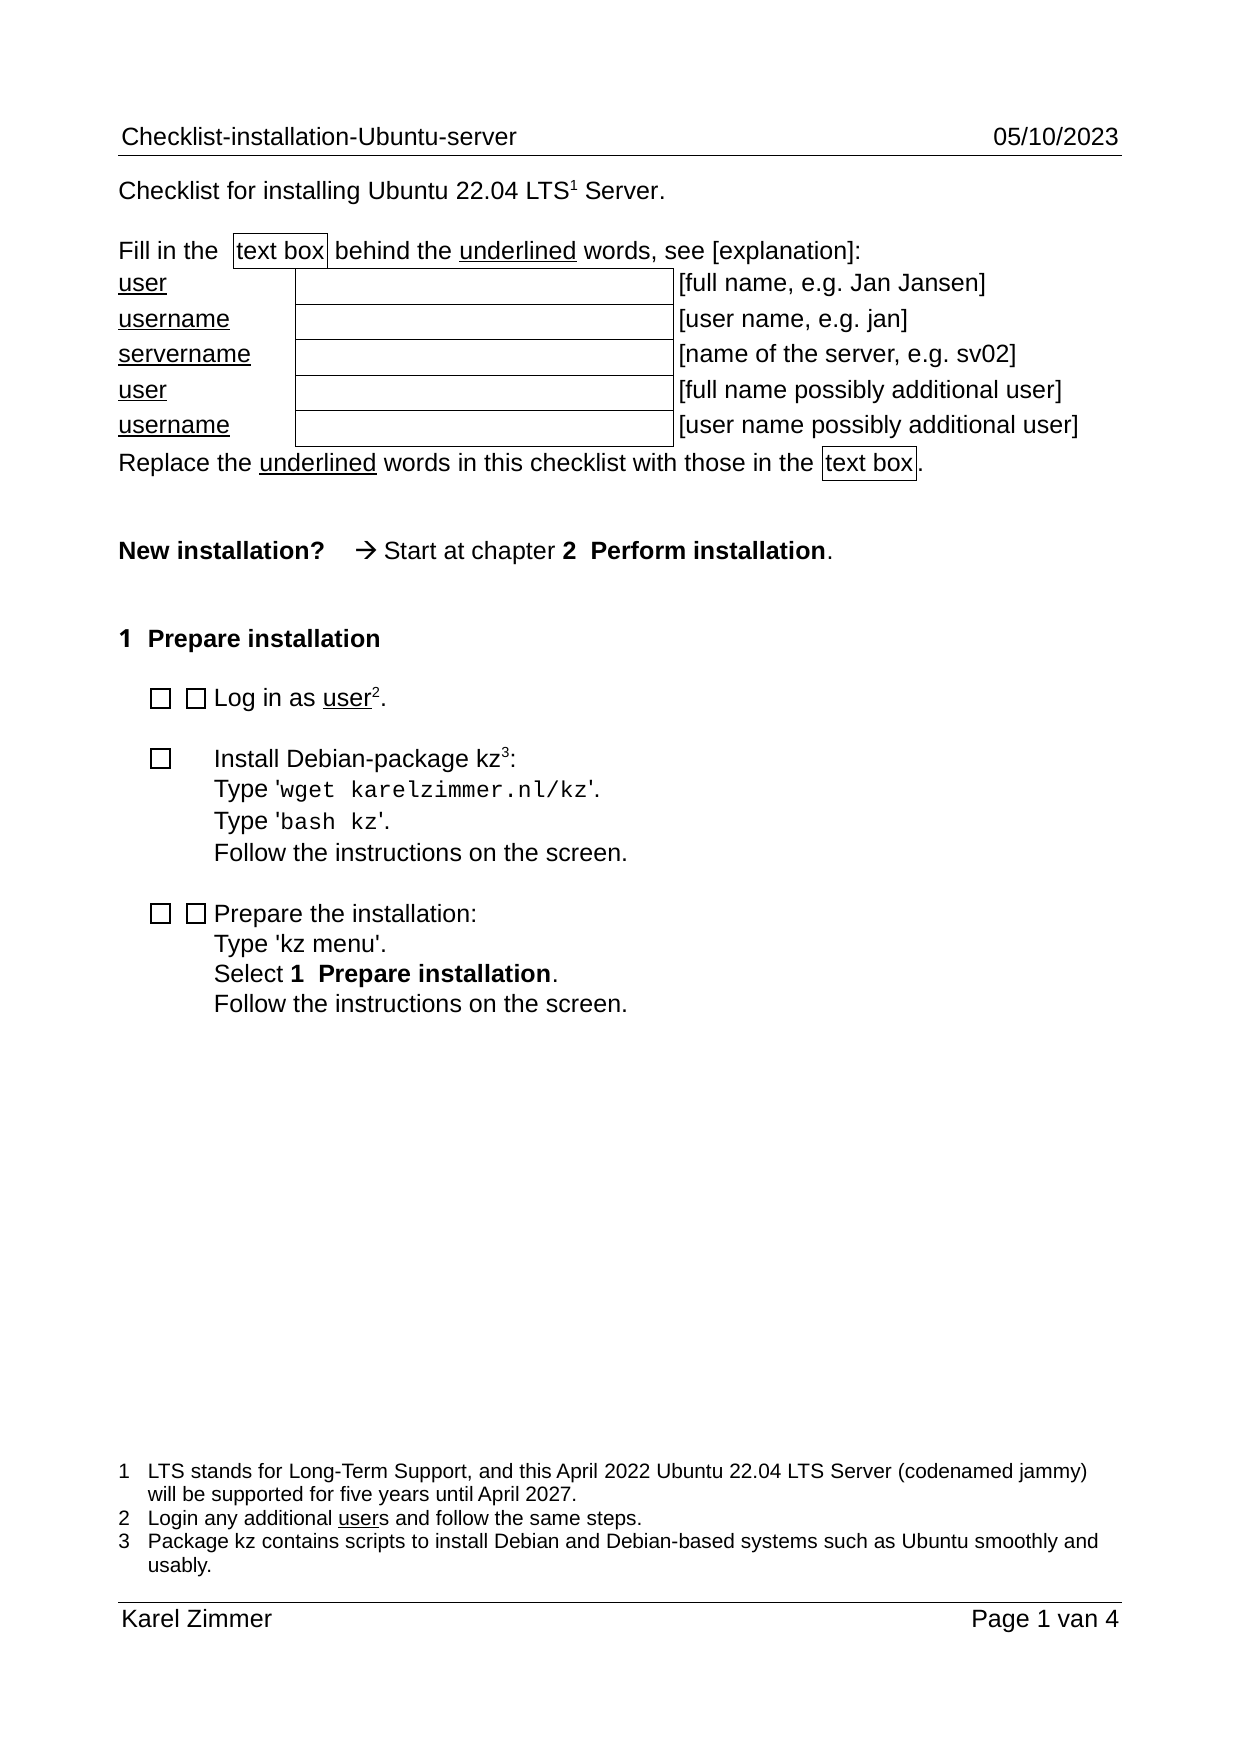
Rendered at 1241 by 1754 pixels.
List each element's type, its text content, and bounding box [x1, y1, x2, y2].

table_cell [177, 929, 213, 959]
text servERNAme [118, 339, 295, 375]
table_cell [142, 868, 177, 898]
table_cell Follow the instructions on the screen. [213, 838, 1122, 868]
table_cell [142, 989, 177, 1019]
text Replace the underlined words in this checklist with those in the [118, 446, 822, 481]
text user [118, 268, 295, 304]
text USERname [118, 304, 295, 339]
table_cell [177, 989, 213, 1019]
text behind the underlined words, see [explanation]: [328, 233, 1122, 268]
table_cell [142, 898, 177, 929]
text [user name, e.g. jan] [674, 304, 1122, 339]
table_cell Prepare the installation: [213, 898, 1122, 929]
text [full name possibly additional user] [674, 375, 1122, 410]
table_cell [118, 838, 142, 868]
table_cell [142, 929, 177, 959]
table_cell Select 1 Prepare installation. [213, 959, 1122, 989]
text LTS stands for Long-Term Support, and this April 2022 Ubuntu 22.04 LTS Server (codenamed jammy) will be supported for five years until April 2027. [118, 1459, 1122, 1506]
table_header Log in as USER. [213, 683, 1122, 713]
table_cell [118, 868, 142, 898]
table_cell [142, 806, 177, 838]
table_cell Type 'wget karelzimmer.nl/kz'. [213, 774, 1122, 806]
table_cell [118, 744, 142, 774]
table_cell [142, 744, 177, 774]
table_header [142, 683, 177, 713]
table_cell [118, 929, 142, 959]
table_cell [118, 898, 142, 929]
table_cell [142, 774, 177, 806]
table_cell [142, 713, 177, 744]
table_header [118, 683, 142, 713]
text New installation?  Start at chapter 2 Perform installation. [118, 537, 1122, 565]
table_cell [142, 838, 177, 868]
table_cell Type 'bash kz'. [213, 806, 1122, 838]
table_cell [177, 774, 213, 806]
table_cell [118, 806, 142, 838]
table_cell [118, 713, 142, 744]
table_cell [177, 868, 213, 898]
text Fill in the [118, 233, 233, 268]
table_cell Follow the instructions on the screen. [213, 989, 1122, 1019]
text [full name, e.g. Jan Jansen] [674, 268, 1122, 304]
text USER [118, 375, 295, 410]
text Checklist for installing Ubuntu 22.04 LTS Server. [118, 177, 1122, 205]
table_cell [118, 774, 142, 806]
text [user name possibly additional user] [674, 410, 1122, 446]
list Prepare installation [118, 621, 1122, 655]
table_cell [118, 959, 142, 989]
table_cell [177, 806, 213, 838]
text text box [234, 234, 327, 268]
table_cell [177, 744, 213, 774]
table_header [177, 683, 213, 713]
table_cell [118, 989, 142, 1019]
text [name of the server, e.g. sv02] [674, 339, 1122, 375]
table_cell [213, 713, 1122, 744]
table_cell [142, 959, 177, 989]
table_cell [213, 868, 1122, 898]
table_cell [177, 838, 213, 868]
table_cell Install Debian-package kz: [213, 744, 1122, 774]
table_cell [177, 959, 213, 989]
table_cell Type 'kz menu'. [213, 929, 1122, 959]
table_cell [177, 898, 213, 929]
text . [917, 446, 1122, 481]
text text box [823, 447, 916, 480]
table_cell [177, 713, 213, 744]
text USERName [118, 410, 295, 446]
